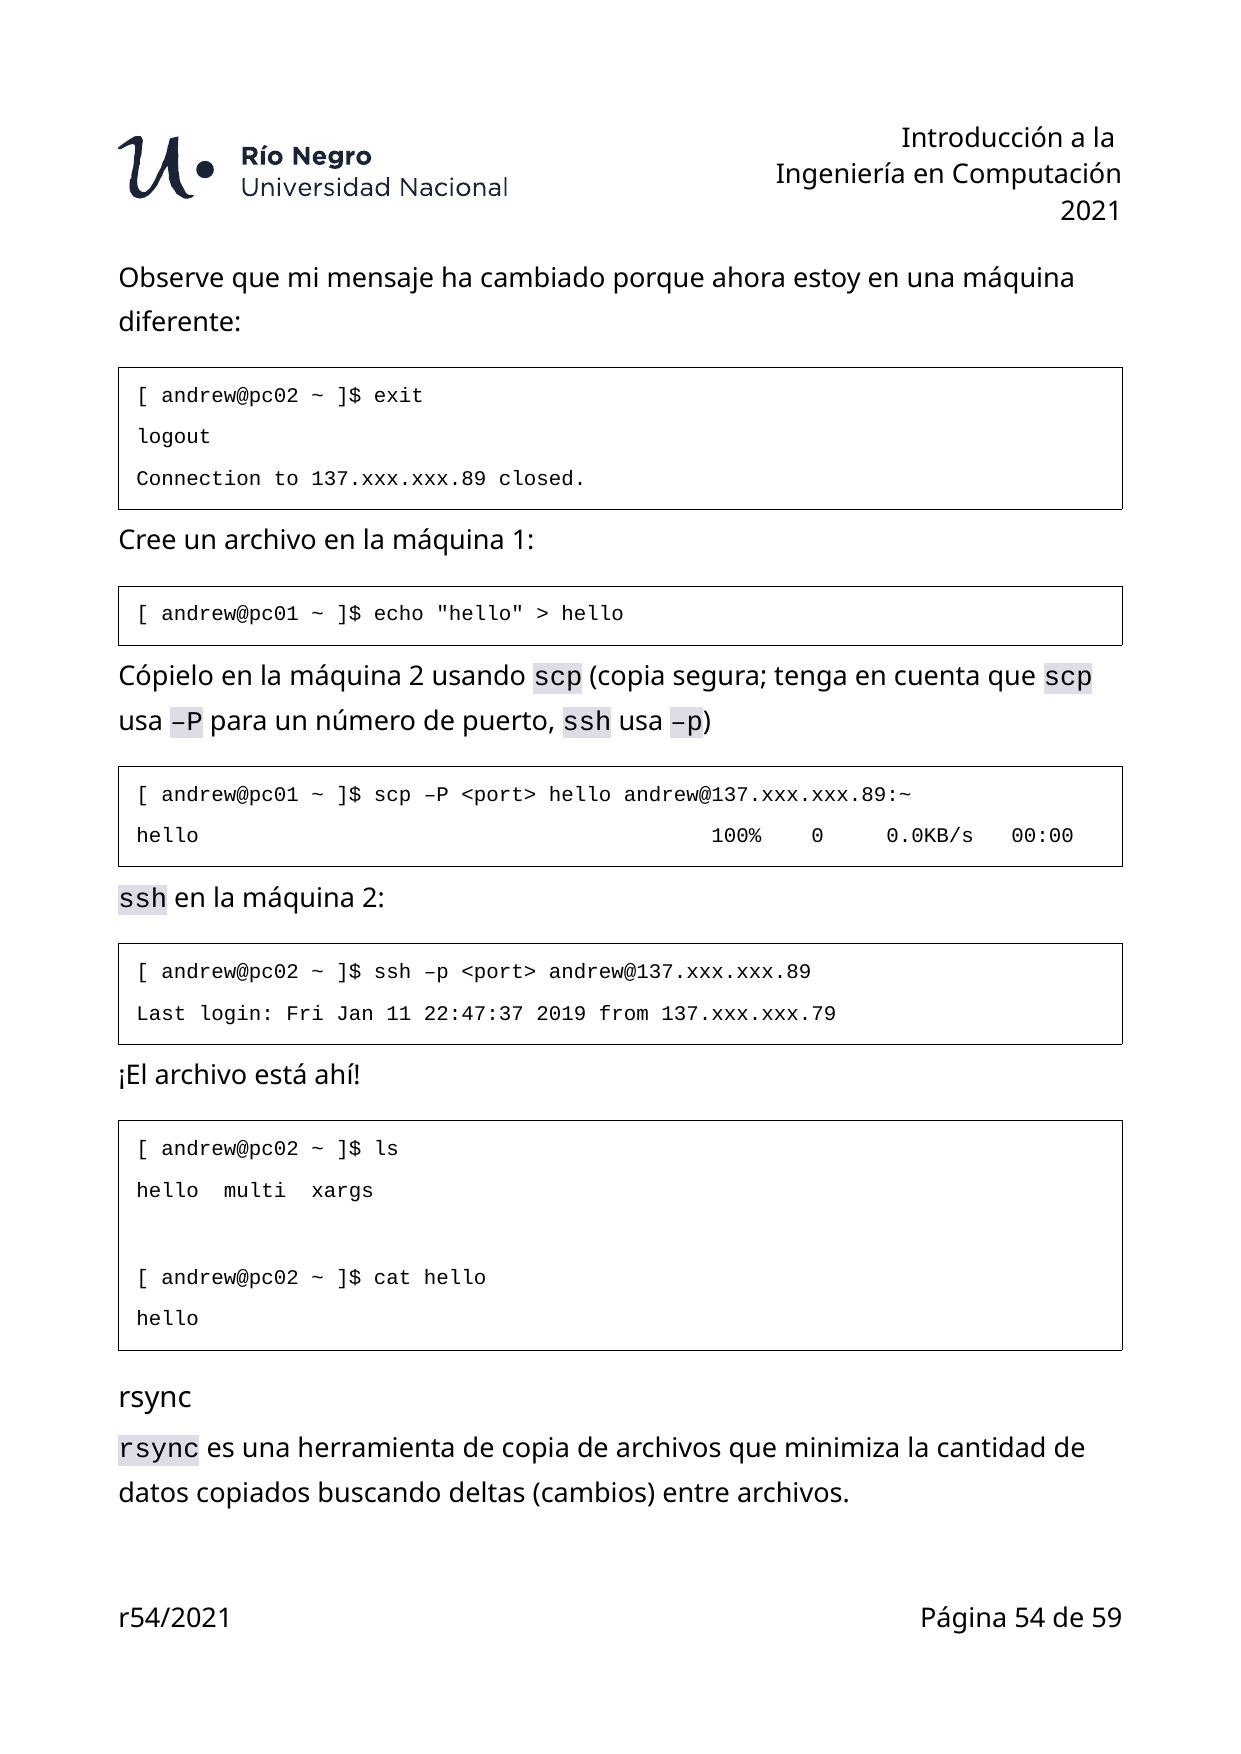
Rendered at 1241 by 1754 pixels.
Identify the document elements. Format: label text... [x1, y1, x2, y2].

text [ andrew@pc01 ~ ]$ scp –P <port> hello andrew@137.xxx.xxx.89:~ [119, 767, 1122, 807]
text logout [119, 408, 1122, 450]
text Last login: Fri Jan 11 22:47:37 2019 from 137.xxx.xxx.79 [119, 985, 1122, 1044]
text hello multi xargs [119, 1162, 1122, 1203]
text Observe que mi mensaje ha cambiado porque ahora estoy en una máquina diferente: [118, 258, 1122, 339]
text hello 100% 0 0.0KB/s 00:00 [119, 807, 1122, 866]
subtitle rsync [118, 1376, 1122, 1416]
text ¡El archivo está ahí! [118, 1056, 1122, 1093]
text [ andrew@pc02 ~ ]$ cat hello [119, 1249, 1122, 1291]
text Connection to 137.xxx.xxx.89 closed. [119, 450, 1122, 509]
text [ andrew@pc02 ~ ]$ exit [119, 368, 1122, 408]
text hello [119, 1291, 1122, 1350]
text rsync es una herramienta de copia de archivos que minimiza la cantidad de datos copiados buscando deltas (cambios) entre archivos. [118, 1429, 1122, 1510]
text ssh en la máquina 2: [118, 878, 1122, 915]
text [ andrew@pc02 ~ ]$ ssh –p <port> andrew@137.xxx.xxx.89 [119, 944, 1122, 985]
text Cree un archivo en la máquina 1: [118, 521, 1122, 558]
text [ andrew@pc02 ~ ]$ ls [119, 1121, 1122, 1162]
text Cópielo en la máquina 2 usando scp (copia segura; tenga en cuenta que scp usa –P para un número de puerto, ssh usa –p) [118, 657, 1122, 738]
text [ andrew@pc01 ~ ]$ echo "hello" > hello [119, 587, 1122, 645]
